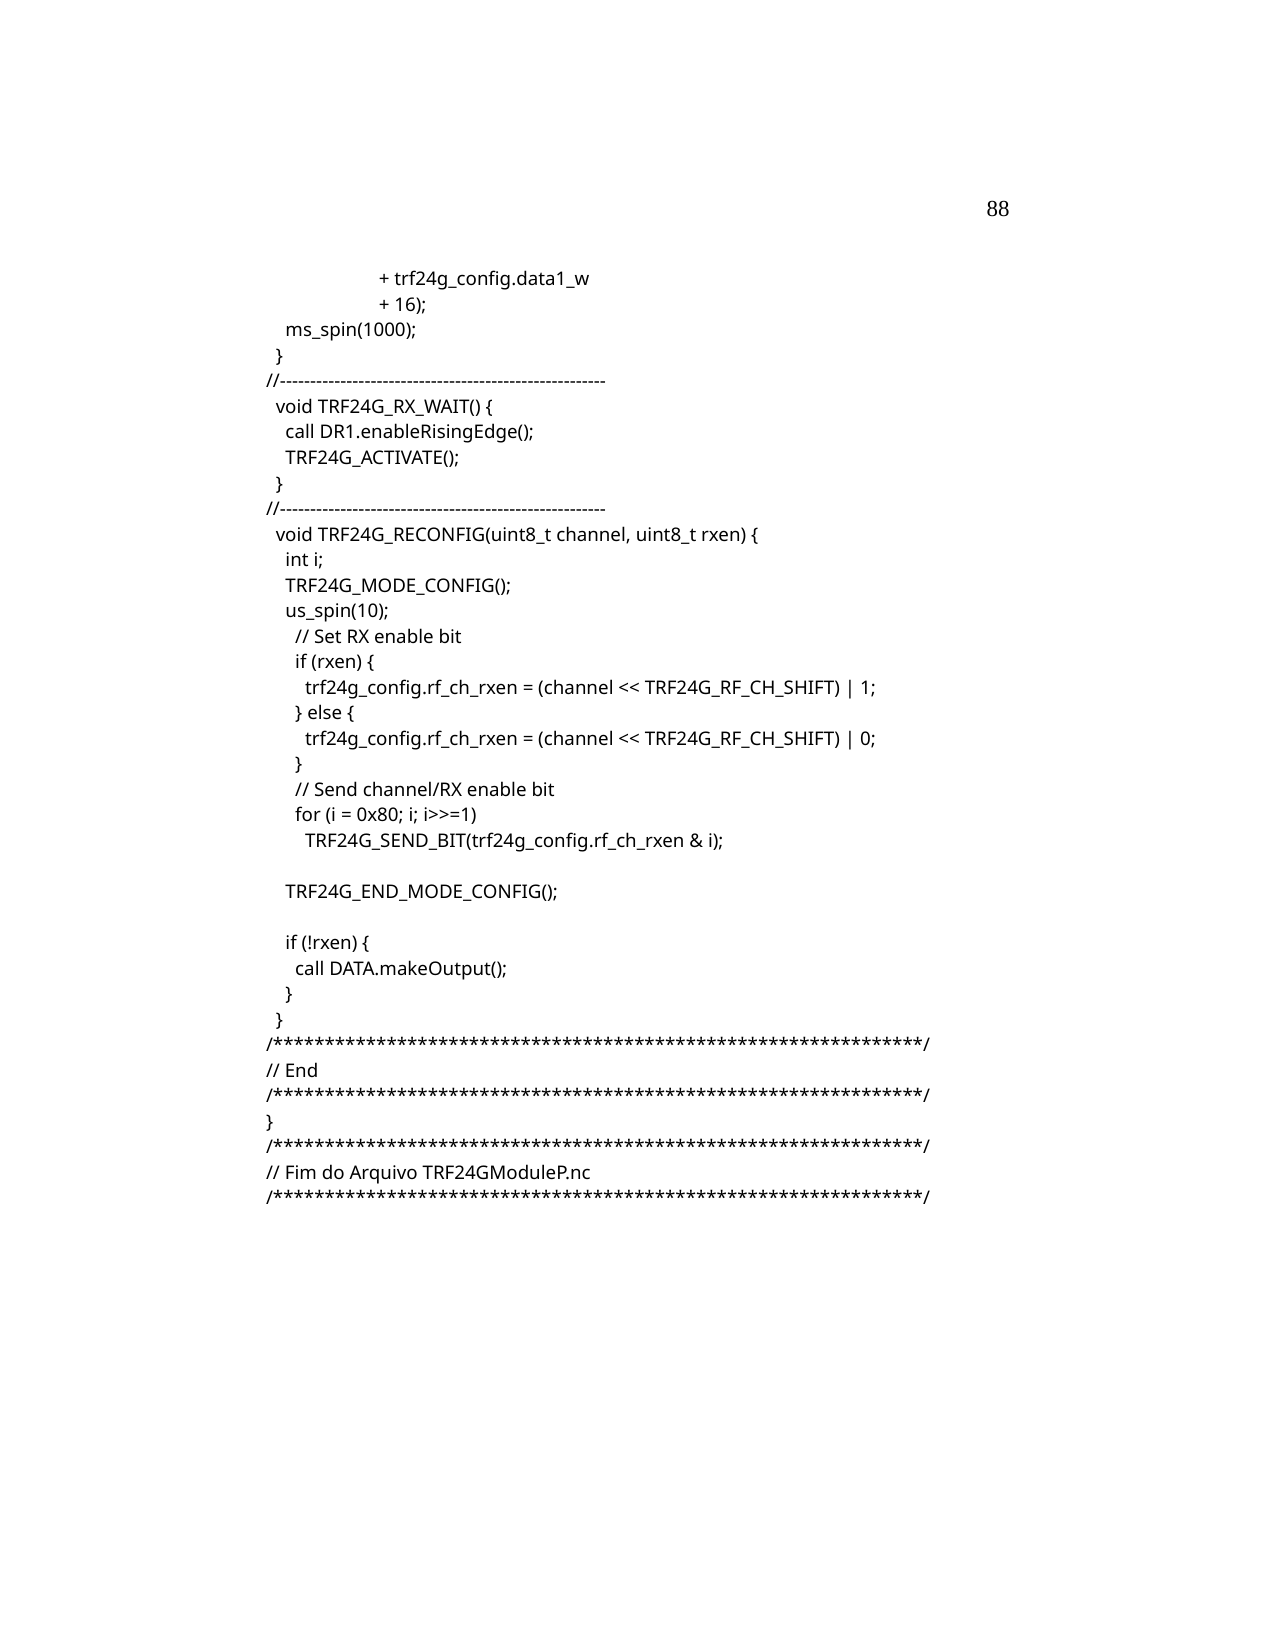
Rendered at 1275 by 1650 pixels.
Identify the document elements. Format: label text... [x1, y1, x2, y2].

text if (rxen) { [266, 648, 1009, 674]
text // Fim do Arquivo TRF24GModuleP.nc [266, 1159, 1009, 1184]
text } [266, 1006, 1009, 1031]
text call DR1.enableRisingEdge(); [266, 419, 1009, 444]
text /***************************************************************/ [266, 1133, 1009, 1159]
text } [266, 342, 1009, 368]
text //------------------------------------------------------ [266, 368, 1009, 393]
text // Send channel/RX enable bit [266, 776, 1009, 802]
text } [266, 980, 1009, 1006]
text // Set RX enable bit [266, 623, 1009, 648]
text //------------------------------------------------------ [266, 495, 1009, 521]
text ms_spin(1000); [266, 317, 1009, 342]
text // End [266, 1057, 1009, 1082]
text } else { [266, 699, 1009, 725]
text void TRF24G_RECONFIG(uint8_t channel, uint8_t rxen) { [266, 521, 1009, 546]
text TRF24G_MODE_CONFIG(); [266, 572, 1009, 597]
text trf24g_config.rf_ch_rxen = (channel << TRF24G_RF_CH_SHIFT) | 0; [266, 725, 1009, 751]
text TRF24G_END_MODE_CONFIG(); [266, 878, 1009, 904]
text TRF24G_ACTIVATE(); [266, 444, 1009, 470]
text + trf24g_config.data1_w [266, 266, 1009, 291]
text } [266, 1108, 1009, 1133]
text } [266, 470, 1009, 495]
text } [266, 751, 1009, 776]
text int i; [266, 546, 1009, 572]
text trf24g_config.rf_ch_rxen = (channel << TRF24G_RF_CH_SHIFT) | 1; [266, 674, 1009, 699]
text if (!rxen) { [266, 929, 1009, 955]
text /***************************************************************/ [266, 1184, 1009, 1210]
text call DATA.makeOutput(); [266, 955, 1009, 980]
text void TRF24G_RX_WAIT() { [266, 393, 1009, 419]
text /***************************************************************/ [266, 1082, 1009, 1108]
text /***************************************************************/ [266, 1031, 1009, 1057]
text for (i = 0x80; i; i>>=1) [266, 802, 1009, 827]
text + 16); [266, 291, 1009, 317]
text us_spin(10); [266, 597, 1009, 623]
text TRF24G_SEND_BIT(trf24g_config.rf_ch_rxen & i); [266, 827, 1009, 853]
